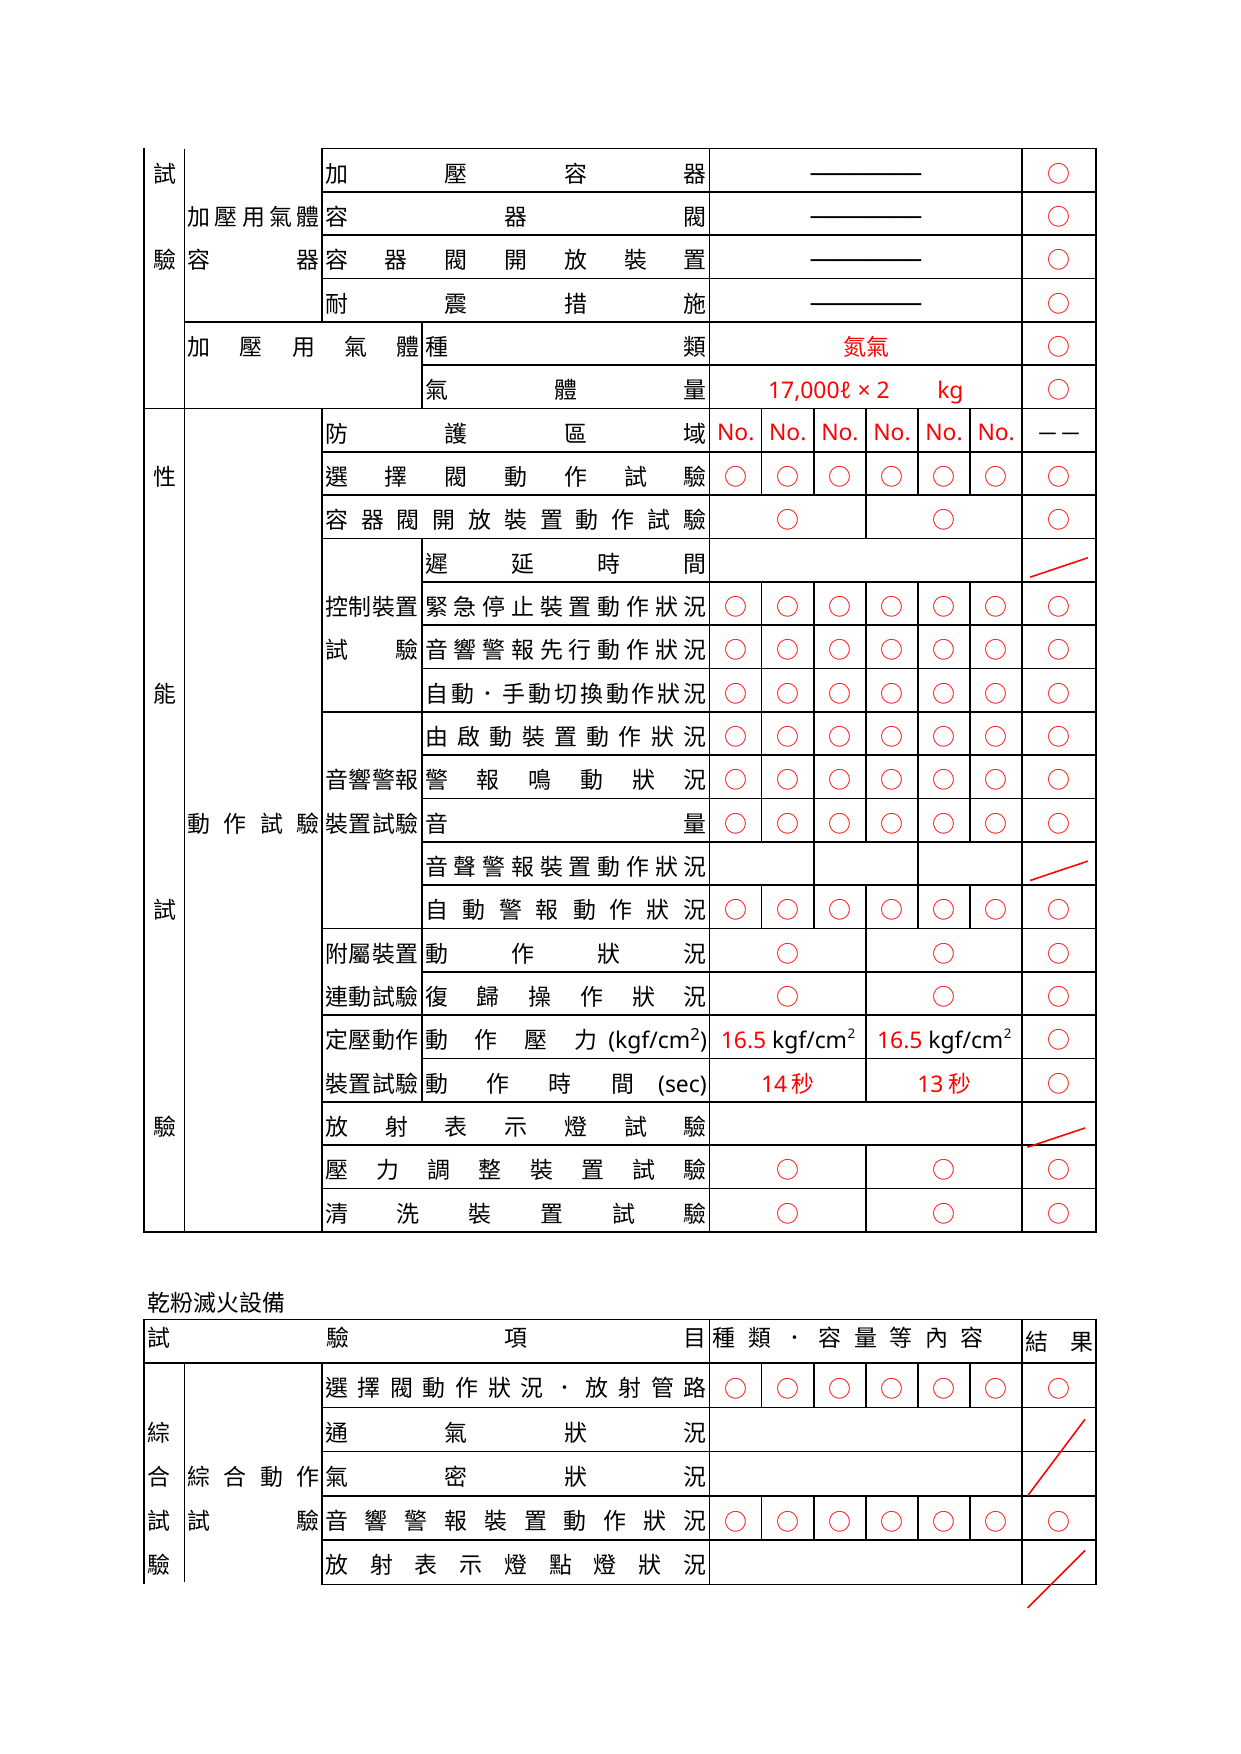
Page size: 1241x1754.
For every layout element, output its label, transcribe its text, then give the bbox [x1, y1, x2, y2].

table_cell [185, 1188, 321, 1231]
table_cell [1023, 1541, 1095, 1584]
table_cell ○ [1023, 626, 1095, 668]
table_cell 14秒 [710, 1059, 865, 1101]
table_cell ○ [815, 583, 865, 624]
table_cell 容器閥開放裝置 [323, 236, 709, 278]
table_cell 自動警報動作狀況 [423, 886, 709, 928]
table_cell [710, 1452, 1021, 1495]
table_cell 緊急停止裝置動作狀況 [423, 583, 709, 624]
table_header 結果 [1023, 1320, 1095, 1362]
table_cell 防護區域 [323, 409, 709, 451]
table_cell [145, 494, 184, 538]
table_cell [323, 884, 421, 928]
table_cell ○ [867, 1364, 917, 1407]
table_cell 通氣狀況 [323, 1408, 709, 1451]
table_cell ○ [867, 1497, 917, 1539]
table_cell 加壓用氣體 [185, 323, 421, 364]
table_cell ○ [1023, 669, 1095, 711]
table_cell ○ [971, 669, 1021, 711]
table_cell 試驗 [185, 1495, 321, 1539]
table_cell [185, 1364, 321, 1407]
table_cell ○ [919, 626, 969, 668]
table_cell [185, 754, 321, 798]
table_cell ──────── [710, 149, 1021, 191]
table_cell [185, 409, 321, 451]
table_cell ○ [867, 1189, 1021, 1231]
table_cell [185, 668, 321, 711]
table_cell 容器閥 [323, 193, 709, 234]
table_cell 綜合動作 [185, 1451, 321, 1495]
table_cell ○ [971, 1364, 1021, 1407]
table_cell [145, 624, 184, 668]
table_cell ○ [867, 496, 1021, 538]
table_cell 定壓動作 [323, 1016, 421, 1058]
table_cell [1023, 539, 1095, 581]
table_cell ○ [762, 626, 813, 668]
table_cell [185, 1058, 321, 1101]
table_cell ○ [815, 669, 865, 711]
table_cell ○ [710, 453, 761, 494]
table_cell 清洗裝置試驗 [323, 1189, 709, 1231]
table_cell ○ [1023, 1146, 1095, 1188]
table_cell [185, 884, 321, 928]
table_cell [145, 711, 184, 754]
table_cell 試 [145, 884, 184, 928]
table_cell ○ [867, 756, 917, 798]
table_cell 放射表示燈試驗 [323, 1103, 709, 1144]
table_cell ○ [815, 626, 865, 668]
table_cell ○ [1023, 1189, 1095, 1231]
table_cell ○ [867, 583, 917, 624]
table_cell ○ [1023, 886, 1095, 928]
table_cell ○ [919, 1364, 969, 1407]
table_cell 試 [145, 1495, 184, 1539]
table_cell ○ [919, 583, 969, 624]
table_cell ○ [1023, 236, 1095, 278]
table_cell ──────── [710, 236, 1021, 278]
table_cell ○ [710, 669, 761, 711]
table_cell [145, 581, 184, 624]
table_cell 遲延時間 [423, 539, 709, 581]
table_cell ○ [919, 756, 969, 798]
table_cell 16.5 kgf/cm2 [867, 1016, 1021, 1058]
table_cell ○ [867, 713, 917, 754]
table_cell 性 [145, 451, 184, 494]
table_cell [145, 538, 184, 581]
table_cell ○ [919, 713, 969, 754]
table_cell No.4 [919, 409, 969, 451]
table_cell [185, 1014, 321, 1058]
table_cell ○ [1023, 583, 1095, 624]
table_cell ○ [710, 1146, 865, 1188]
table_cell [185, 624, 321, 668]
table_cell ○ [710, 713, 761, 754]
table_cell 自動．手動切換動作狀況 [423, 669, 709, 711]
table_cell ○ [1023, 496, 1095, 538]
table_cell ○ [867, 1146, 1021, 1188]
table_cell ○ [710, 1364, 761, 1407]
table_cell [185, 971, 321, 1014]
table_cell [145, 321, 184, 364]
table_cell ○ [919, 669, 969, 711]
table_cell [919, 843, 1021, 884]
table_cell ○ [815, 1364, 865, 1407]
table_cell ○ [867, 453, 917, 494]
table_cell 裝置試驗 [323, 798, 421, 841]
table_cell ○ [710, 1189, 865, 1231]
table_cell [185, 538, 321, 581]
table_cell ○ [867, 799, 917, 841]
table_cell [145, 1188, 184, 1231]
table_cell 氮氣 [710, 323, 1021, 364]
table_cell ○ [867, 886, 917, 928]
table_cell [185, 451, 321, 494]
table_cell [185, 928, 321, 971]
table_cell [145, 191, 184, 234]
table_cell [1023, 1103, 1095, 1144]
table_cell 驗 [145, 234, 184, 278]
table_cell ○ [762, 886, 813, 928]
table_cell ○ [710, 973, 865, 1014]
table_cell [185, 841, 321, 884]
table_cell ○ [867, 929, 1021, 971]
table_cell ○ [1023, 149, 1095, 191]
table_cell ○ [815, 713, 865, 754]
table_cell [145, 409, 184, 451]
table_cell ○ [762, 669, 813, 711]
table_cell 動 作 壓 力(kgf/cm2) [423, 1016, 709, 1058]
table_cell [1023, 1452, 1058, 1495]
table_cell [145, 754, 184, 798]
table_cell [185, 1101, 321, 1144]
table_cell 耐震措施 [323, 279, 709, 321]
table_cell [323, 713, 421, 754]
table_cell 音響警報裝置動作狀況 [323, 1497, 709, 1539]
table_cell 容器 [185, 234, 321, 278]
table_cell 驗 [145, 1539, 184, 1584]
table_cell 警報鳴動狀況 [423, 756, 709, 798]
table_cell ○ [710, 583, 761, 624]
table_cell ○ [1023, 1497, 1095, 1539]
table_cell 音響警報先行動作狀況 [423, 626, 709, 668]
table_cell [145, 278, 184, 321]
text 乾粉滅火設備 [148, 1285, 1092, 1318]
table_cell 選擇閥動作狀況．放射管路 [323, 1364, 709, 1407]
table_cell No.3 [762, 409, 813, 451]
table_cell ○ [1023, 1016, 1095, 1058]
table_cell ○ [815, 799, 865, 841]
table_cell 綜 [145, 1407, 184, 1451]
table_cell ──────── [710, 279, 1021, 321]
table_cell ○ [919, 886, 969, 928]
table_header 試驗項目 [145, 1320, 709, 1362]
table_cell No.5 [815, 409, 865, 451]
table_cell ○ [762, 799, 813, 841]
table_cell 驗 [145, 1101, 184, 1144]
table_cell ○ [867, 669, 917, 711]
table_cell ○ [1023, 279, 1095, 321]
table_cell [1030, 1452, 1095, 1495]
table_cell ○ [971, 626, 1021, 668]
table_cell ○ [762, 453, 813, 494]
table_cell 加壓容器 [323, 149, 709, 191]
table_cell ○ [762, 1497, 813, 1539]
table_cell [185, 711, 321, 754]
table_cell 17,000ℓ × 2 kg [710, 366, 1021, 408]
table_cell ○ [867, 973, 1021, 1014]
table_cell ○ [971, 453, 1021, 494]
table_cell －－ [1023, 409, 1095, 451]
table_cell ○ [1023, 929, 1095, 971]
table_cell ○ [710, 799, 761, 841]
table_cell 試驗 [323, 624, 421, 668]
table_cell ○ [919, 1497, 969, 1539]
table_cell No.1 [710, 409, 761, 451]
table_cell 動 作 時 間 (sec) [423, 1059, 709, 1101]
table_cell ○ [971, 799, 1021, 841]
table_cell ○ [971, 583, 1021, 624]
table_cell [145, 364, 184, 408]
table_cell ○ [762, 583, 813, 624]
table_cell ○ [815, 756, 865, 798]
table_cell 音量 [423, 799, 709, 841]
table_cell 合 [145, 1451, 184, 1495]
table_cell [323, 841, 421, 884]
table_cell ○ [867, 626, 917, 668]
table_cell [710, 539, 1021, 581]
table_cell 選擇閥動作試驗 [323, 453, 709, 494]
table_cell ○ [815, 1497, 865, 1539]
table_cell 種類 [423, 323, 709, 364]
table_cell ○ [1023, 193, 1095, 234]
table_cell ○ [1023, 799, 1095, 841]
table_cell ○ [1023, 1364, 1095, 1407]
table_cell [145, 971, 184, 1014]
table_cell [185, 148, 321, 191]
table_cell No.6 [971, 409, 1021, 451]
table_cell 連動試驗 [323, 971, 421, 1014]
table_cell No.2 [867, 409, 917, 451]
table_cell 動作試驗 [185, 798, 321, 841]
table_cell [1023, 1408, 1095, 1451]
table_cell ○ [971, 886, 1021, 928]
table_cell 16.5 kgf/cm2 [710, 1016, 865, 1058]
table_cell 加壓用氣體 [185, 191, 321, 234]
table_cell [710, 1541, 1021, 1584]
table_cell [185, 581, 321, 624]
table_cell 控制裝置 [323, 581, 421, 624]
table_cell ○ [1023, 453, 1095, 494]
table_header 種類．容量等內容 [710, 1320, 1021, 1362]
table_cell ○ [919, 799, 969, 841]
table_cell [145, 1014, 184, 1058]
table_cell [145, 1058, 184, 1101]
table_cell [1023, 843, 1095, 884]
table_cell [145, 841, 184, 884]
table_cell 能 [145, 668, 184, 711]
table_cell ○ [1023, 713, 1095, 754]
table_cell 容器閥開放裝置動作試驗 [323, 496, 709, 538]
table_cell ○ [971, 713, 1021, 754]
table_cell ○ [710, 886, 761, 928]
table_cell ○ [815, 886, 865, 928]
table_cell ○ [971, 756, 1021, 798]
table_cell [323, 539, 421, 581]
table_cell [185, 1539, 321, 1584]
table_cell [185, 1407, 321, 1451]
table_cell [815, 843, 917, 884]
table_cell ○ [710, 1497, 761, 1539]
table_cell [145, 1364, 184, 1407]
table_cell [710, 1408, 1021, 1451]
table_cell ○ [710, 929, 865, 971]
table_cell 壓力調整裝置試驗 [323, 1146, 709, 1188]
table_cell [185, 494, 321, 538]
table_cell 氣密狀況 [323, 1452, 709, 1495]
table_cell [710, 1103, 1021, 1144]
table_cell 動作狀況 [423, 929, 709, 971]
table_cell 試 [145, 148, 184, 191]
table_cell ○ [762, 713, 813, 754]
table_cell [145, 1144, 184, 1188]
table_cell [145, 798, 184, 841]
table_cell 復歸操作狀況 [423, 973, 709, 1014]
table_cell ○ [1023, 756, 1095, 798]
table_cell ○ [919, 453, 969, 494]
table_cell 裝置試驗 [323, 1058, 421, 1101]
table_cell [145, 928, 184, 971]
table_cell 氣體量 [423, 366, 709, 408]
table_cell ○ [971, 1497, 1021, 1539]
table_cell [185, 364, 421, 408]
table_cell [710, 843, 813, 884]
table_cell ○ [1023, 973, 1095, 1014]
table_cell ○ [762, 756, 813, 798]
table_cell ○ [815, 453, 865, 494]
table_cell 附屬裝置 [323, 929, 421, 971]
table_cell 13秒 [867, 1059, 1021, 1101]
table_cell ○ [710, 496, 865, 538]
table_cell 由啟動裝置動作狀況 [423, 713, 709, 754]
table_cell ○ [1023, 366, 1095, 408]
table_cell ○ [710, 756, 761, 798]
table_cell ○ [1023, 323, 1095, 364]
table_cell 音響警報 [323, 754, 421, 798]
table_cell [323, 668, 421, 711]
table_cell 放射表示燈點燈狀況 [323, 1541, 709, 1584]
table_cell ○ [710, 626, 761, 668]
table_cell [185, 1144, 321, 1188]
table_cell ──────── [710, 193, 1021, 234]
table_cell 音聲警報裝置動作狀況 [423, 843, 709, 884]
table_cell ○ [762, 1364, 813, 1407]
table_cell [185, 278, 321, 321]
table_cell ○ [1023, 1059, 1095, 1101]
